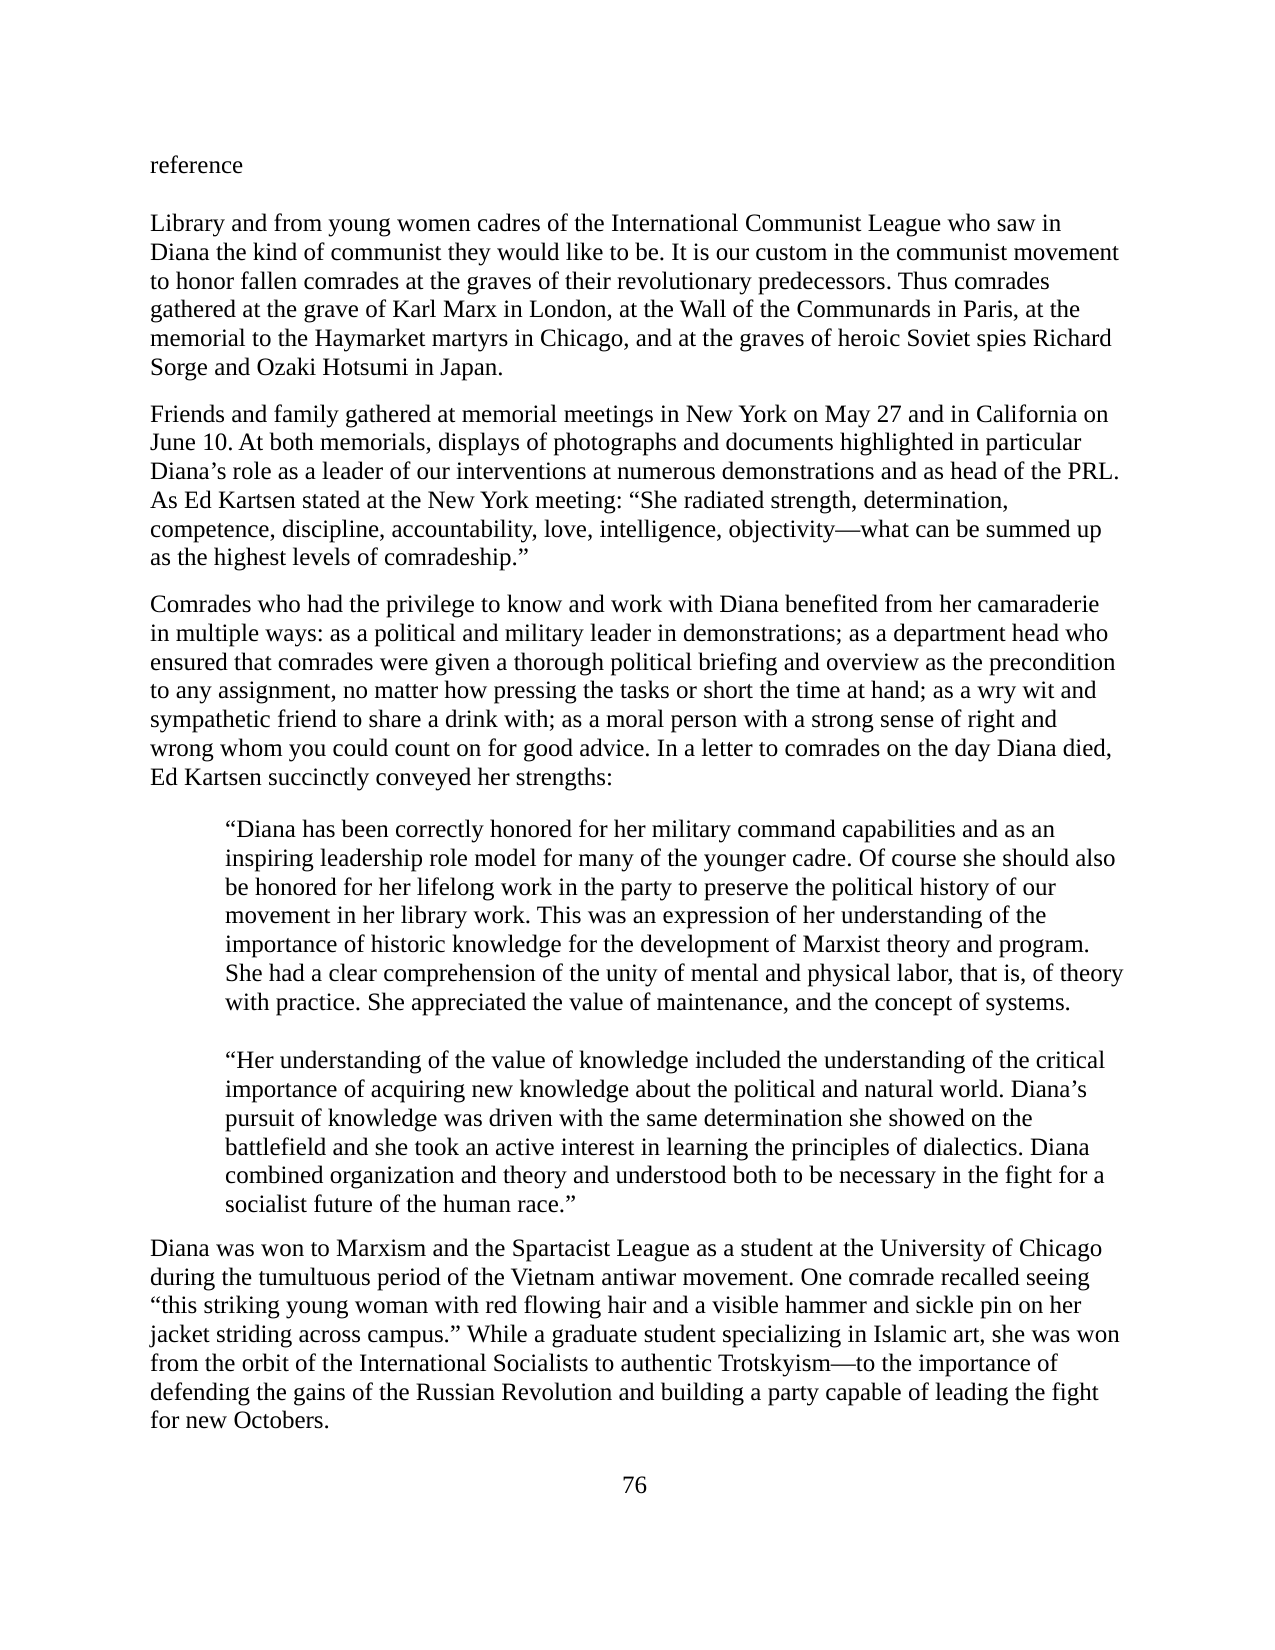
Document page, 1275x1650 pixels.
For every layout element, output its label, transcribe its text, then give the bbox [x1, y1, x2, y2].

text “Diana has been correctly honored for her military command capabilities and as an inspiring leadership role model for many of the younger cadre. Of course she should also be honored for her lifelong work in the party to preserve the political history of our movement in her library work. This was an expression of her understanding of the importance of historic knowledge for the development of Marxist theory and program. She had a clear comprehension of the unity of mental and physical labor, that is, of theory with practice. She appreciated the value of maintenance, and the concept of systems. [225, 814, 1125, 1016]
text Friends and family gathered at memorial meetings in New York on May 27 and in California on June 10. At both memorials, displays of photographs and documents highlighted in particular Diana’s role as a leader of our interventions at numerous demonstrations and as head of the PRL. As Ed Kartsen stated at the New York meeting: “She radiated strength, determination, competence, discipline, accountability, love, intelligence, objectivity—what can be summed up as the highest levels of comradeship.” [150, 399, 1125, 571]
text Library and from young women cadres of the International Communist League who saw in Diana the kind of communist they would like to be. It is our custom in the communist movement to honor fallen comrades at the graves of their revolutionary predecessors. Thus comrades gathered at the grave of Karl Marx in London, at the Wall of the Communards in Paris, at the memorial to the Haymarket martyrs in Chicago, and at the graves of heroic Soviet spies Richard Sorge and Ozaki Hotsumi in Japan. [150, 208, 1125, 381]
text Diana was won to Marxism and the Spartacist League as a student at the University of Chicago during the tumultuous period of the Vietnam antiwar movement. One comrade recalled seeing “this striking young woman with red flowing hair and a visible hammer and sickle pin on her jacket striding across campus.” While a graduate student specializing in Islamic art, she was won from the orbit of the International Socialists to authentic Trotskyism—to the importance of defending the gains of the Russian Revolution and building a party capable of leading the fight for new Octobers. [150, 1233, 1125, 1434]
text “Her understanding of the value of knowledge included the understanding of the critical importance of acquiring new knowledge about the political and natural world. Diana’s pursuit of knowledge was driven with the same determination she showed on the battlefield and she took an active interest in learning the principles of dialectics. Diana combined organization and theory and understood both to be necessary in the fight for a socialist future of the human race.” [225, 1046, 1125, 1218]
text Comrades who had the privilege to know and work with Diana benefited from her camaraderie in multiple ways: as a political and military leader in demonstrations; as a department head who ensured that comrades were given a thorough political briefing and overview as the precondition to any assignment, no matter how pressing the tasks or short the time at hand; as a wry wit and sympathetic friend to share a drink with; as a moral person with a strong sense of right and wrong whom you could count on for good advice. In a letter to comrades on the day Diana died, Ed Kartsen succinctly conveyed her strengths: [150, 589, 1125, 790]
